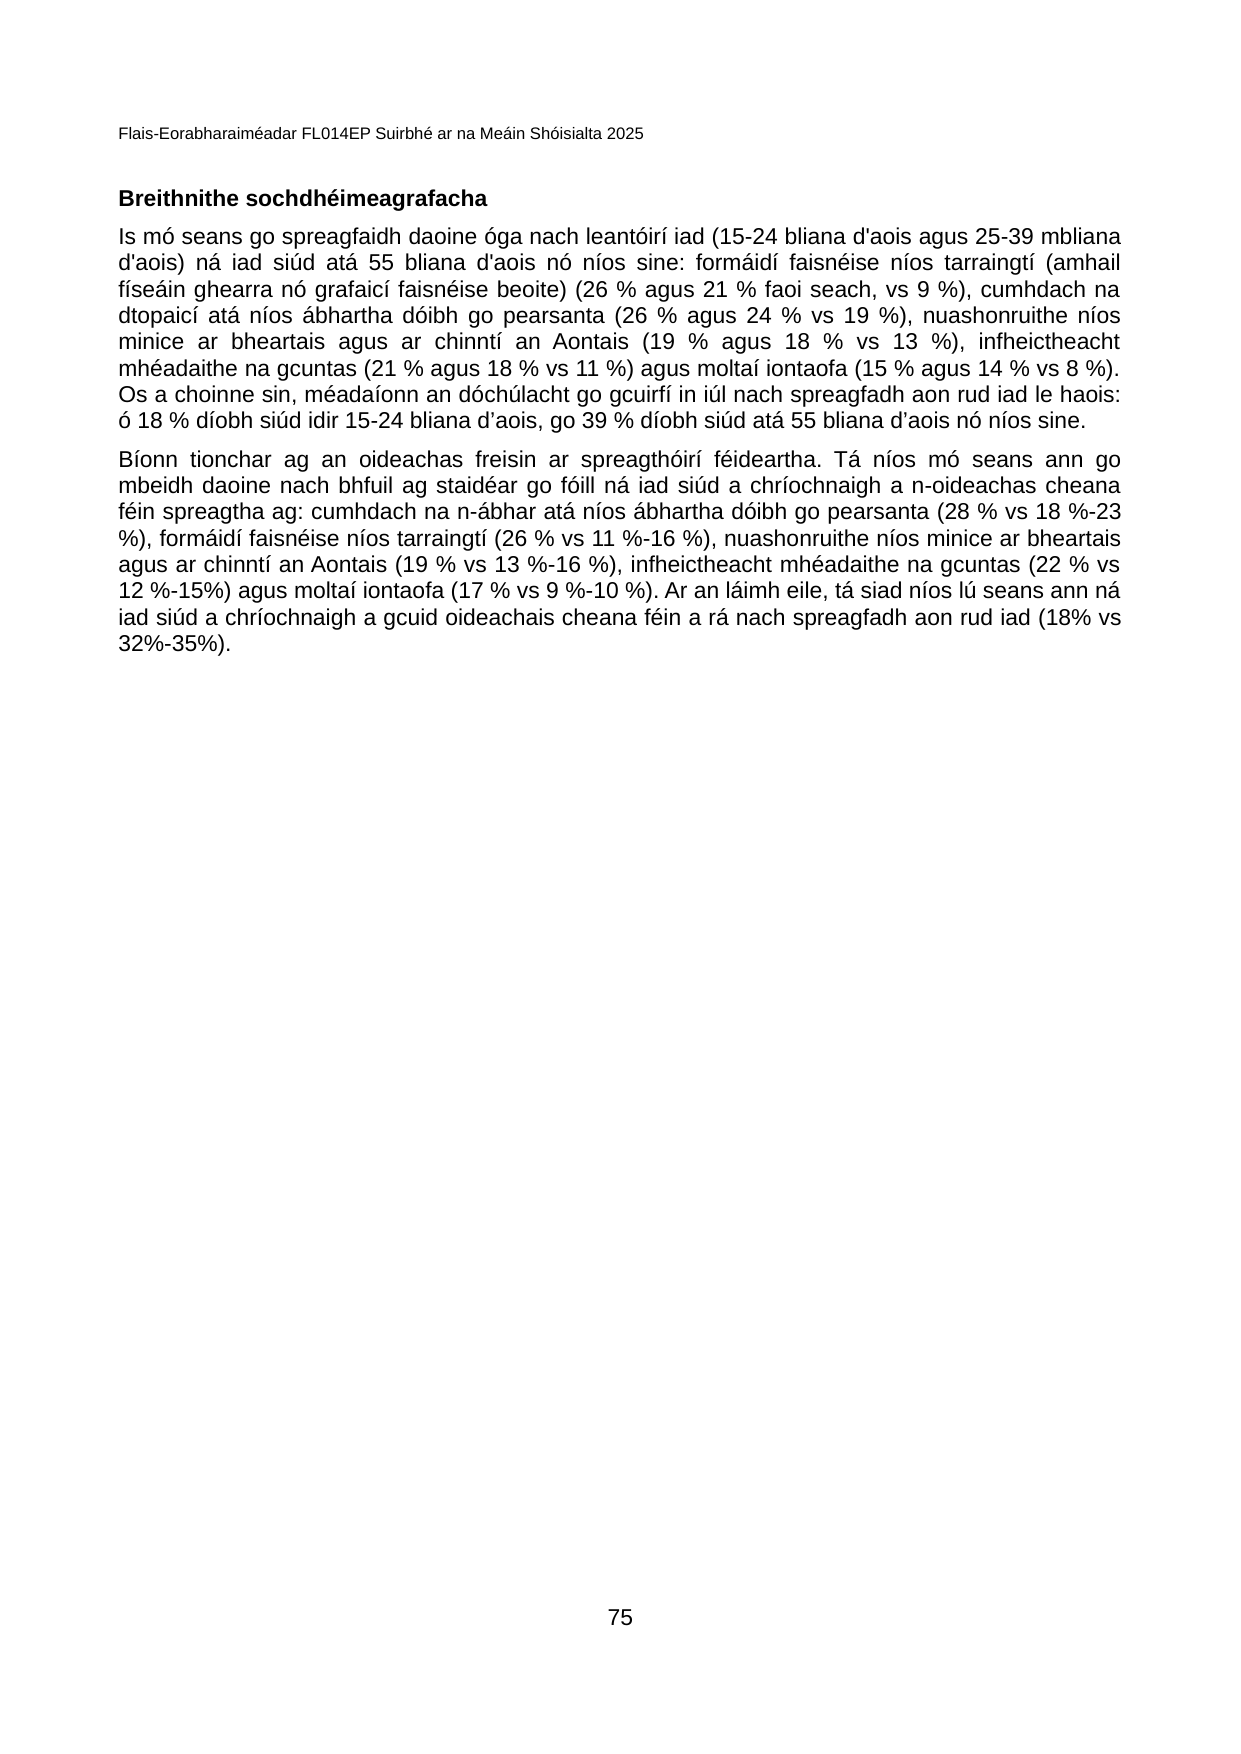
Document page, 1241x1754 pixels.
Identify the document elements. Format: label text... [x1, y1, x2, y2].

text Bíonn tionchar ag an oideachas freisin ar spreagthóirí féideartha. Tá níos mó seans ann go mbeidh daoine nach bhfuil ag staidéar go fóill ná iad siúd a chríochnaigh a n-oideachas cheana féin spreagtha ag: cumhdach na n-ábhar atá níos ábhartha dóibh go pearsanta (28 % vs 18 %-23 %), formáidí faisnéise níos tarraingtí (26 % vs 11 %-16 %), nuashonruithe níos minice ar bheartais agus ar chinntí an Aontais (19 % vs 13 %-16 %), infheictheacht mhéadaithe na gcuntas (22 % vs 12 %-15%) agus moltaí iontaofa (17 % vs 9 %-10 %). Ar an láimh eile, tá siad níos lú seans ann ná iad siúd a chríochnaigh a gcuid oideachais cheana féin a rá nach spreagfadh aon rud iad (18% vs 32%-35%). [118, 446, 1122, 656]
text Breithnithe sochdhéimeagrafacha [118, 184, 1122, 211]
text Is mó seans go spreagfaidh daoine óga nach leantóirí iad (15-24 bliana d'aois agus 25-39 mbliana d'aois) ná iad siúd atá 55 bliana d'aois nó níos sine: formáidí faisnéise níos tarraingtí (amhail físeáin ghearra nó grafaicí faisnéise beoite) (26 % agus 21 % faoi seach, vs 9 %), cumhdach na dtopaicí atá níos ábhartha dóibh go pearsanta (26 % agus 24 % vs 19 %), nuashonruithe níos minice ar bheartais agus ar chinntí an Aontais (19 % agus 18 % vs 13 %), infheictheacht mhéadaithe na gcuntas (21 % agus 18 % vs 11 %) agus moltaí iontaofa (15 % agus 14 % vs 8 %). Os a choinne sin, méadaíonn an dóchúlacht go gcuirfí in iúl nach spreagfadh aon rud iad le haois: ó 18 % díobh siúd idir 15-24 bliana d’aois, go 39 % díobh siúd atá 55 bliana d’aois nó níos sine. [118, 223, 1122, 434]
